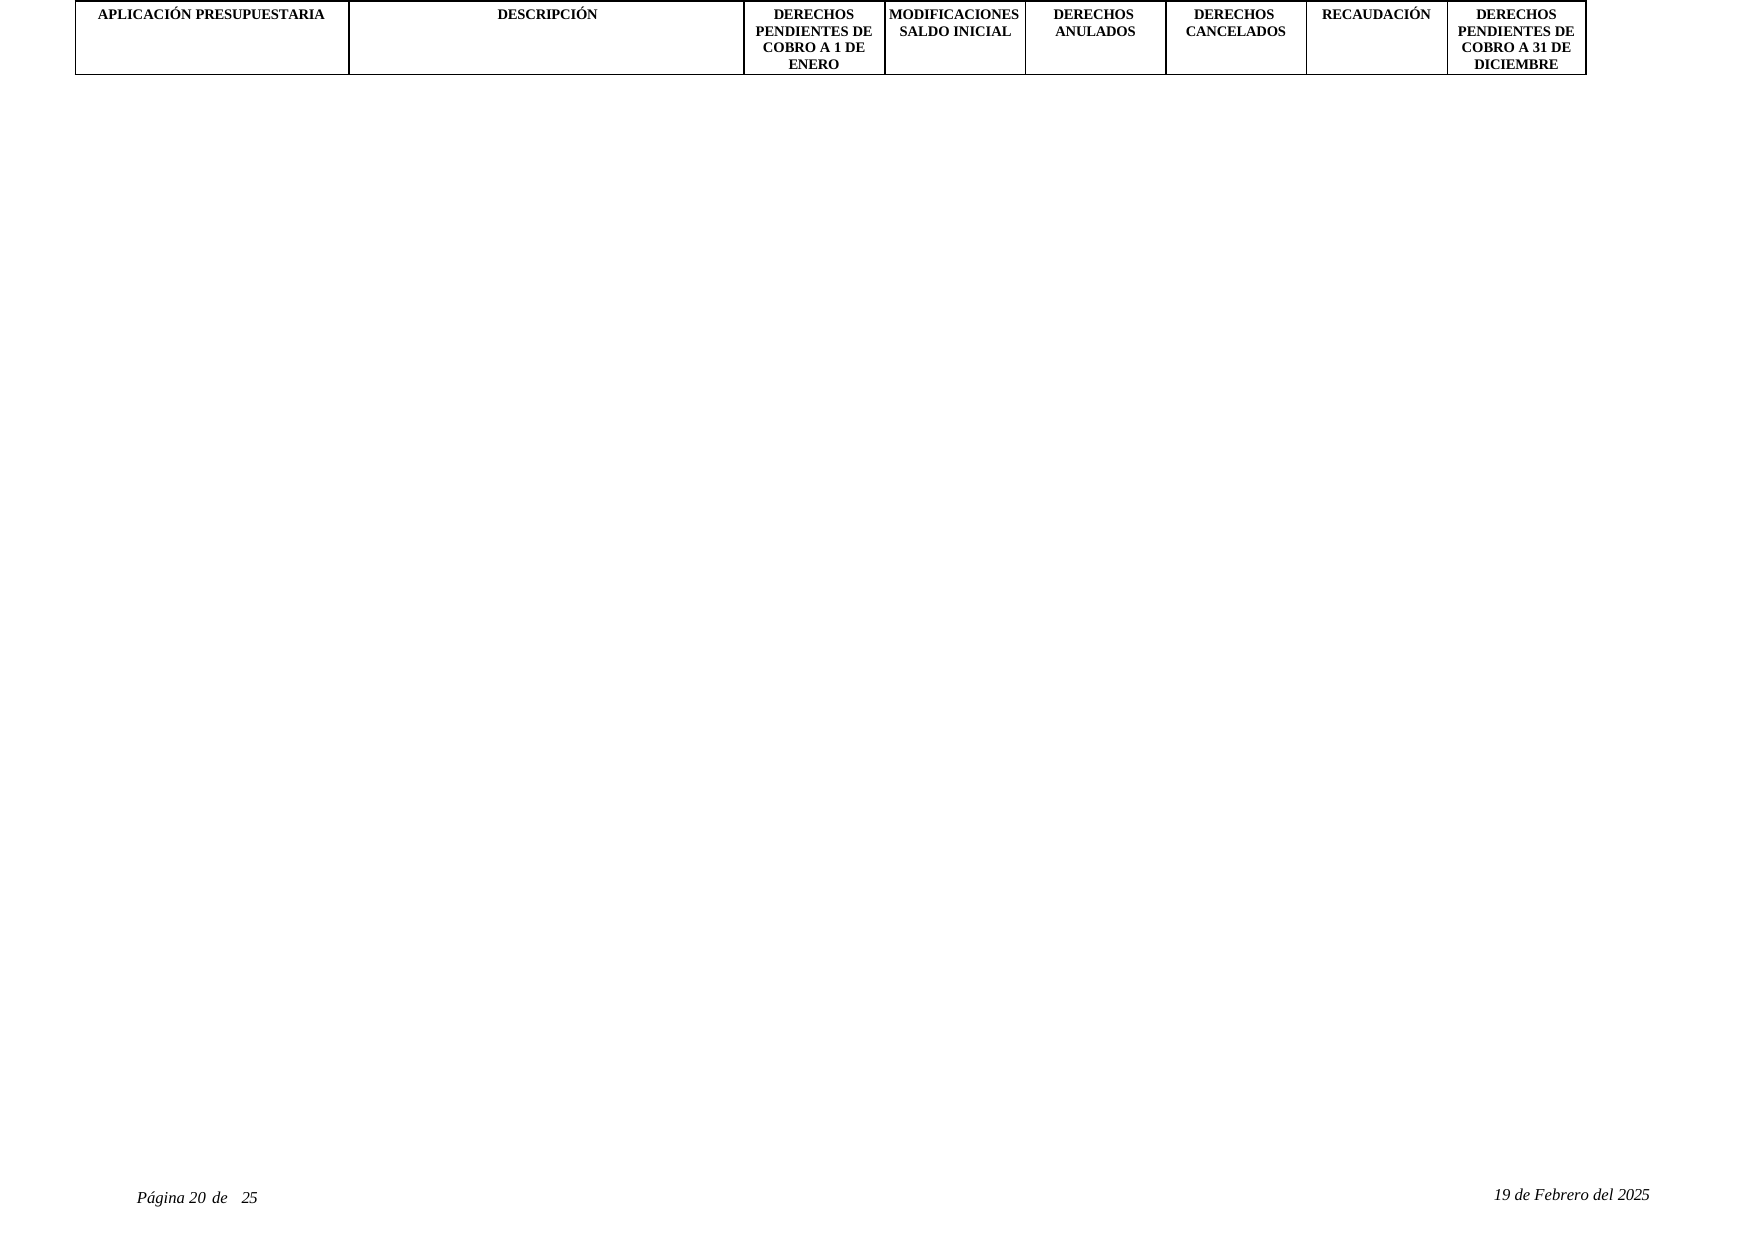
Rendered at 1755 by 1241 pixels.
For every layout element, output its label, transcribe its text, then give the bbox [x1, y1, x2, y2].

table_header DESCRIPCIÓN [350, 2, 743, 73]
table_header DERECHOS ANULADOS [1026, 2, 1165, 73]
table_header DERECHOS PENDIENTES DE COBRO A 1 DE ENERO [745, 2, 884, 73]
table_header RECAUDACIÓN [1307, 2, 1447, 73]
table_header DERECHOS PENDIENTES DE COBRO A 31 DE DICIEMBRE [1448, 2, 1585, 73]
table_header APLICACIÓN PRESUPUESTARIA [76, 2, 348, 73]
table_header MODIFICACIONES SALDO INICIAL [886, 2, 1025, 73]
table_header DERECHOS CANCELADOS [1167, 2, 1306, 73]
